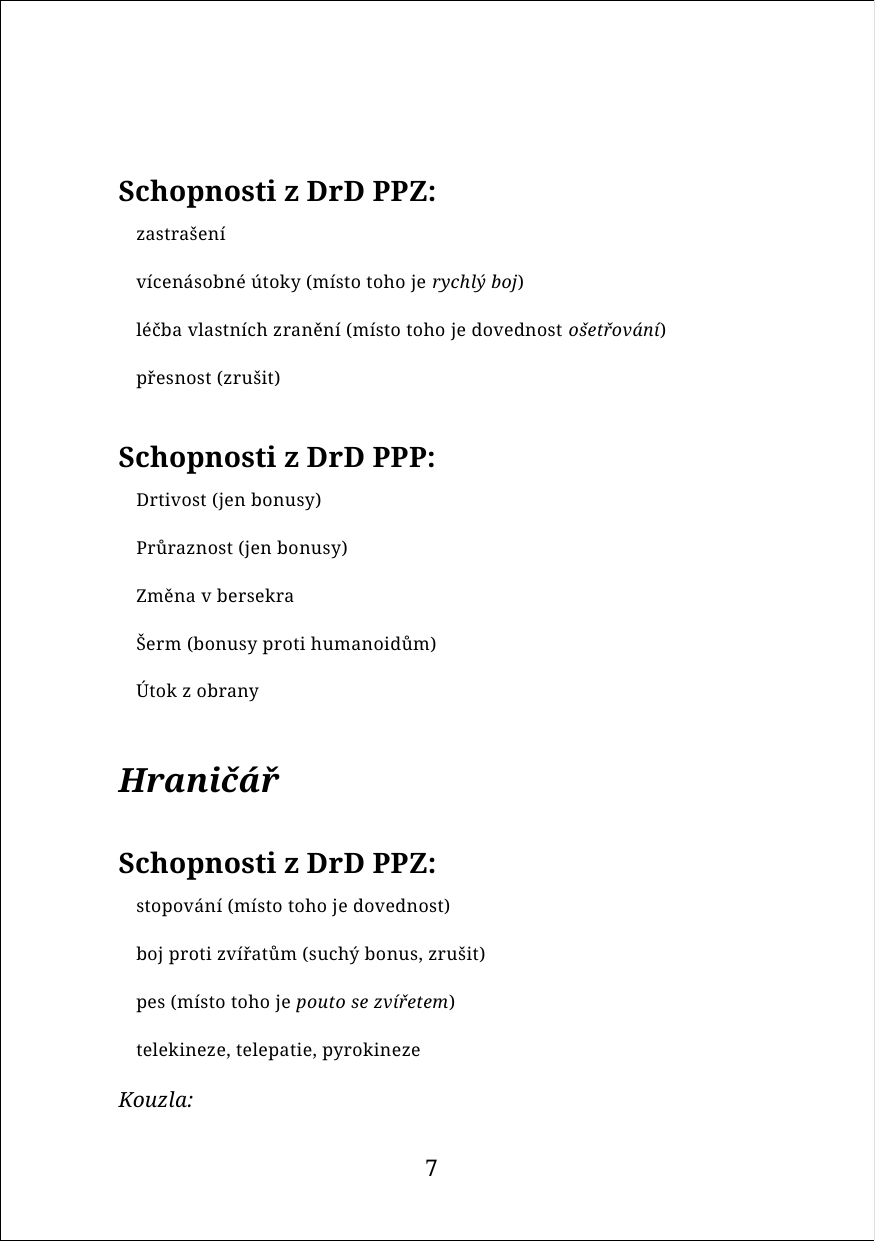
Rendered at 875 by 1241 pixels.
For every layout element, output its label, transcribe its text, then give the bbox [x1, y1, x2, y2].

text vícenásobné útoky (místo toho je rychlý boj) [136, 270, 756, 294]
text Průraznost (jen bonusy) [136, 535, 756, 559]
text Kouzla: [118, 1085, 756, 1113]
text přesnost (zrušit) [136, 366, 756, 390]
text Útok z obrany [136, 679, 756, 703]
subtitle Schopnosti z DrD PPZ: [118, 172, 756, 210]
subtitle Schopnosti z DrD PPP: [118, 437, 756, 476]
subtitle Hraničář [118, 756, 756, 802]
text zastrašení [136, 222, 756, 246]
text boj proti zvířatům (suchý bonus, zrušit) [136, 941, 756, 965]
text telekineze, telepatie, pyrokineze [136, 1037, 756, 1061]
text léčba vlastních zranění (místo toho je dovednost ošetřování) [136, 318, 756, 342]
text pes (místo toho je pouto se zvířetem) [136, 989, 756, 1013]
text Změna v bersekra [136, 583, 756, 607]
subtitle Schopnosti z DrD PPZ: [118, 843, 756, 882]
text Drtivost (jen bonusy) [136, 487, 756, 511]
text Šerm (bonusy proti humanoidům) [136, 631, 756, 655]
text stopování (místo toho je dovednost) [136, 893, 756, 917]
